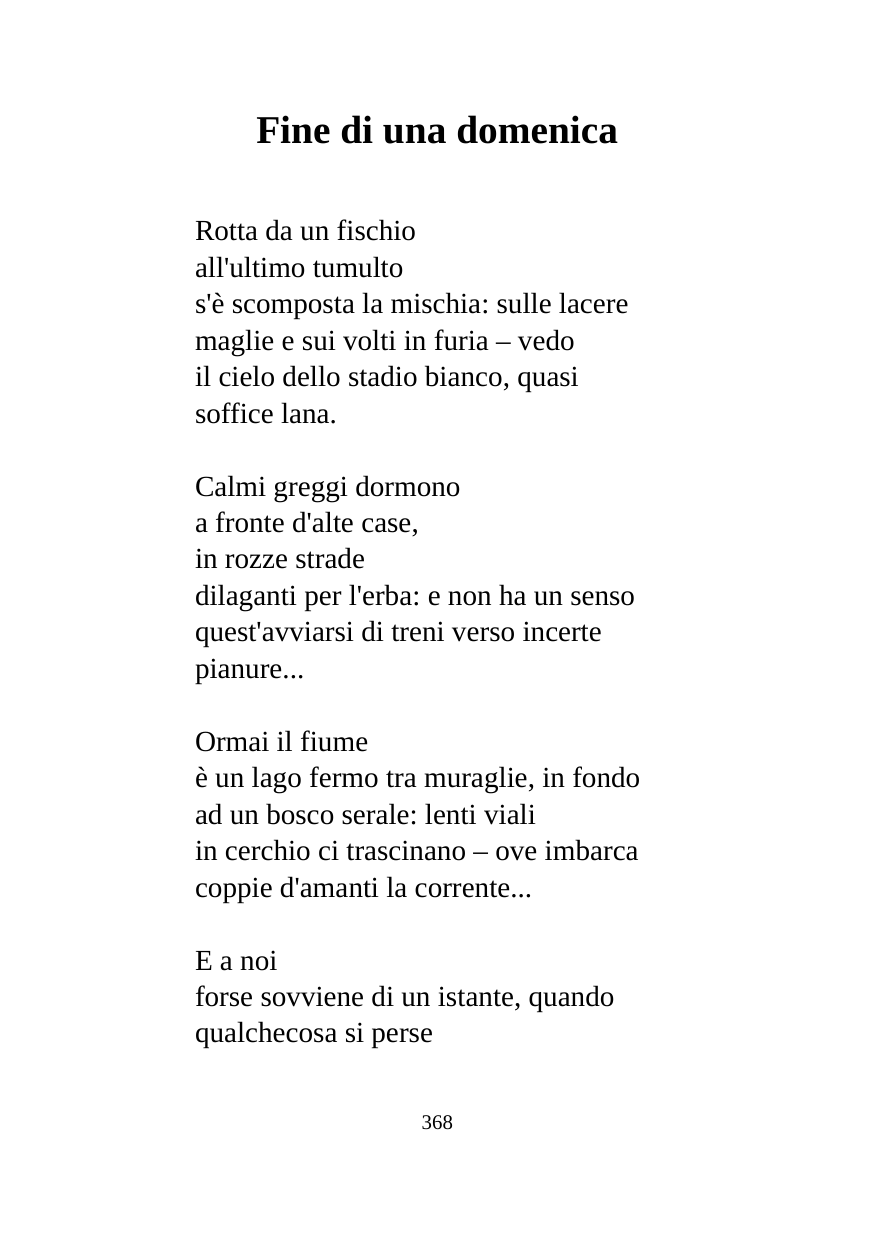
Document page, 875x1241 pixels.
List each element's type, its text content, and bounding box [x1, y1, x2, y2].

text Rotta da un fischio [195, 213, 768, 247]
text soffice lana. [195, 396, 768, 429]
text all'ultimo tumulto [195, 250, 768, 283]
text maglie e sui volti in furia – vedo [195, 323, 768, 356]
text E a noi [195, 943, 768, 976]
text coppie d'amanti la corrente... [195, 870, 768, 903]
text dilaganti per l'erba: e non ha un senso [195, 578, 768, 612]
text il cielo dello stadio bianco, quasi [195, 359, 768, 393]
text a fronte d'alte case, [195, 505, 768, 539]
subtitle Fine di una domenica [106, 106, 768, 152]
text in rozze strade [195, 542, 768, 575]
text è un lago fermo tra muraglie, in fondo [195, 760, 768, 794]
text forse sovviene di un istante, quando [195, 979, 768, 1013]
text Calmi greggi dormono [195, 469, 768, 502]
text s'è scomposta la mischia: sulle lacere [195, 286, 768, 320]
text pianure... [195, 651, 768, 684]
text in cerchio ci trascinano – ove imbarca [195, 833, 768, 867]
text ad un bosco serale: lenti viali [195, 797, 768, 830]
text quest'avviarsi di treni verso incerte [195, 614, 768, 648]
text Ormai il fiume [195, 724, 768, 757]
text qualchecosa si perse [195, 1016, 768, 1049]
